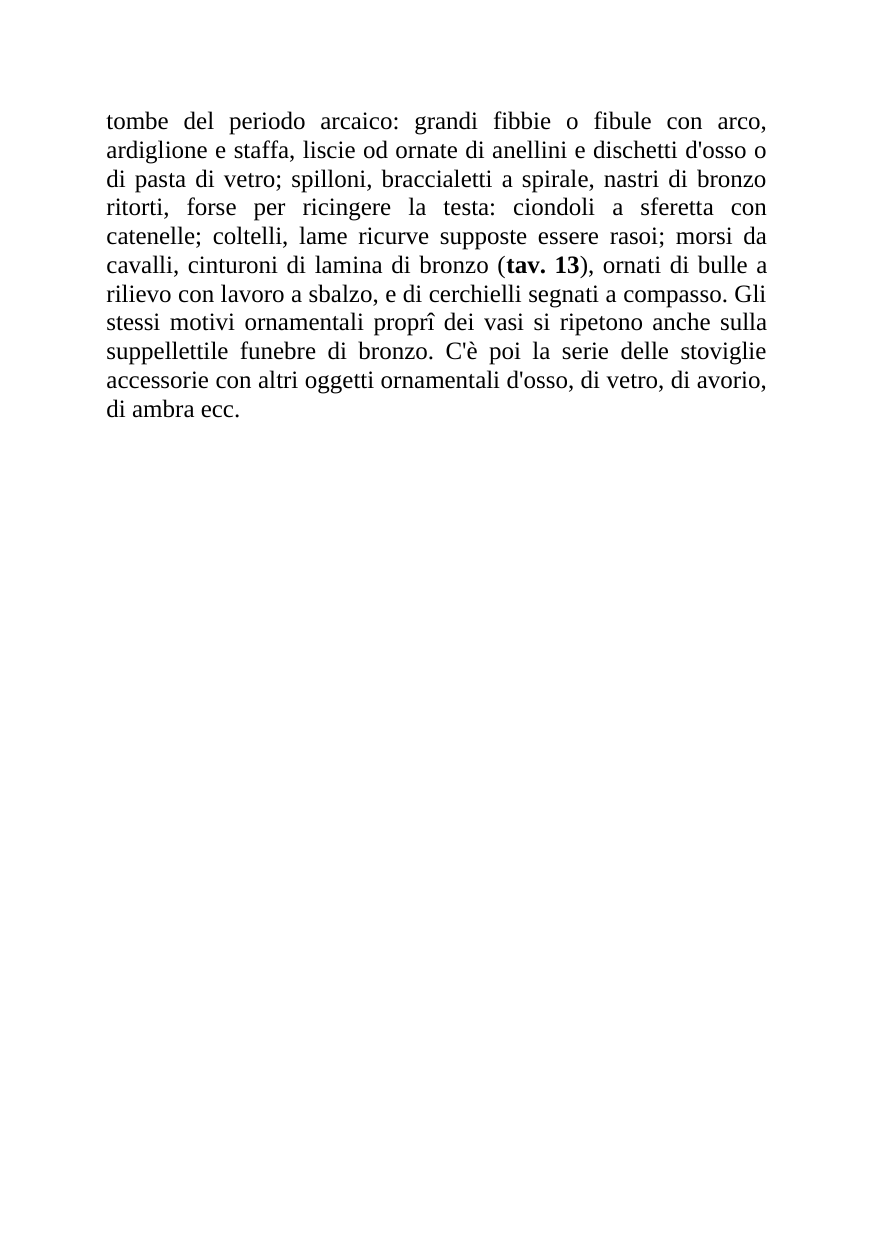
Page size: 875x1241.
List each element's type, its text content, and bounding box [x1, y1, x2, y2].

text tombe del periodo arcaico: grandi fibbie o fibule con arco, ardiglione e staffa, liscie od ornate di anellini e dischetti d'osso o di pasta di vetro; spilloni, braccialetti a spirale, nastri di bronzo ritorti, forse per ricingere la testa: ciondoli a sferetta con catenelle; coltelli, lame ricurve supposte essere rasoi; morsi da cavalli, cinturoni di lamina di bronzo (tav. 13), ornati di bulle a rilievo con lavoro a sbalzo, e di cerchielli segnati a compasso. Gli stessi motivi ornamentali proprî dei vasi si ripetono anche sulla suppellettile funebre di bronzo. C'è poi la serie delle stoviglie accessorie con altri oggetti ornamentali d'osso, di vetro, di avorio, di ambra ecc. [106, 106, 768, 422]
